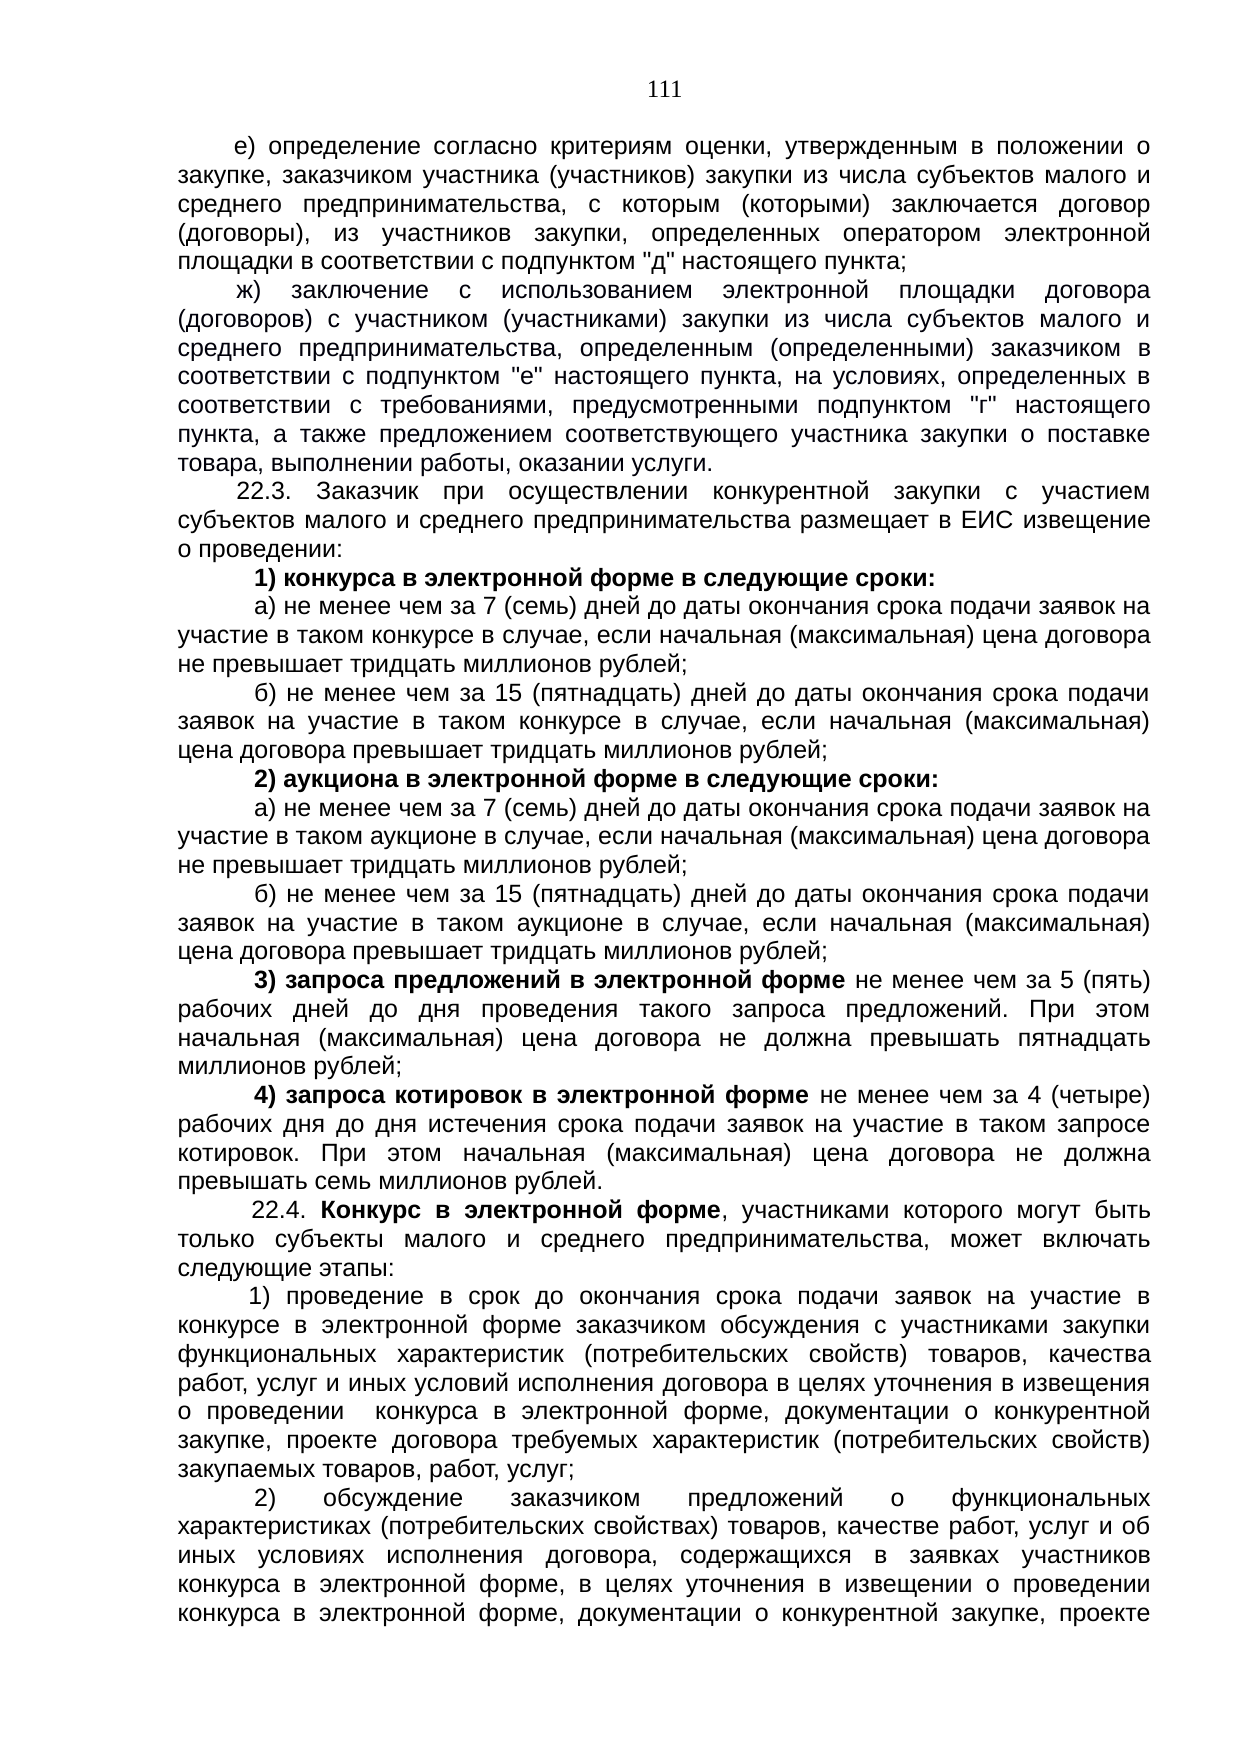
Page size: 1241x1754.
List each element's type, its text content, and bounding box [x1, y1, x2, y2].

text 2) аукциона в электронной форме в следующие сроки: [177, 764, 1152, 793]
text а) не менее чем за 7 (семь) дней до даты окончания срока подачи заявок на участие в таком аукционе в случае, если начальная (максимальная) цена договора не превышает тридцать миллионов рублей; [177, 793, 1152, 879]
text 1) конкурса в электронной форме в следующие сроки: [177, 563, 1152, 591]
text 22.3. Заказчик при осуществлении конкурентной закупки с участием субъектов малого и среднего предпринимательства размещает в ЕИС извещение о проведении: [177, 476, 1152, 563]
text а) не менее чем за 7 (семь) дней до даты окончания срока подачи заявок на участие в таком конкурсе в случае, если начальная (максимальная) цена договора не превышает тридцать миллионов рублей; [177, 591, 1152, 678]
text ж) заключение с использованием электронной площадки договора (договоров) с участником (участниками) закупки из числа субъектов малого и среднего предпринимательства, определенным (определенными) заказчиком в соответствии с подпунктом "е" настоящего пункта, на условиях, определенных в соответствии с требованиями, предусмотренными подпунктом "г" настоящего пункта, а также предложением соответствующего участника закупки о поставке товара, выполнении работы, оказании услуги. [177, 275, 1152, 476]
text 2) обсуждение заказчиком предложений о функциональных характеристиках (потребительских свойствах) товаров, качестве работ, услуг и об иных условиях исполнения договора, содержащихся в заявках участников конкурса в электронной форме, в целях уточнения в извещении о проведении конкурса в электронной форме, документации о конкурентной закупке, проекте [177, 1483, 1152, 1626]
text б) не менее чем за 15 (пятнадцать) дней до даты окончания срока подачи заявок на участие в таком конкурсе в случае, если начальная (максимальная) цена договора превышает тридцать миллионов рублей; [177, 678, 1152, 764]
text 22.4. Конкурс в электронной форме, участниками которого могут быть только субъекты малого и среднего предпринимательства, может включать следующие этапы: [177, 1195, 1152, 1281]
text 1) проведение в срок до окончания срока подачи заявок на участие в конкурсе в электронной форме заказчиком обсуждения с участниками закупки функциональных характеристик (потребительских свойств) товаров, качества работ, услуг и иных условий исполнения договора в целях уточнения в извещения о проведении конкурса в электронной форме, документации о конкурентной закупке, проекте договора требуемых характеристик (потребительских свойств) закупаемых товаров, работ, услуг; [177, 1281, 1152, 1483]
text 3) запроса предложений в электронной форме не менее чем за 5 (пять) рабочих дней до дня проведения такого запроса предложений. При этом начальная (максимальная) цена договора не должна превышать пятнадцать миллионов рублей; [177, 965, 1152, 1080]
text 4) запроса котировок в электронной форме не менее чем за 4 (четыре) рабочих дня до дня истечения срока подачи заявок на участие в таком запросе котировок. При этом начальная (максимальная) цена договора не должна превышать семь миллионов рублей. [177, 1080, 1152, 1195]
text б) не менее чем за 15 (пятнадцать) дней до даты окончания срока подачи заявок на участие в таком аукционе в случае, если начальная (максимальная) цена договора превышает тридцать миллионов рублей; [177, 879, 1152, 965]
text е) определение согласно критериям оценки, утвержденным в положении о закупке, заказчиком участника (участников) закупки из числа субъектов малого и среднего предпринимательства, с которым (которыми) заключается договор (договоры), из участников закупки, определенных оператором электронной площадки в соответствии с подпунктом "д" настоящего пункта; [177, 131, 1152, 275]
